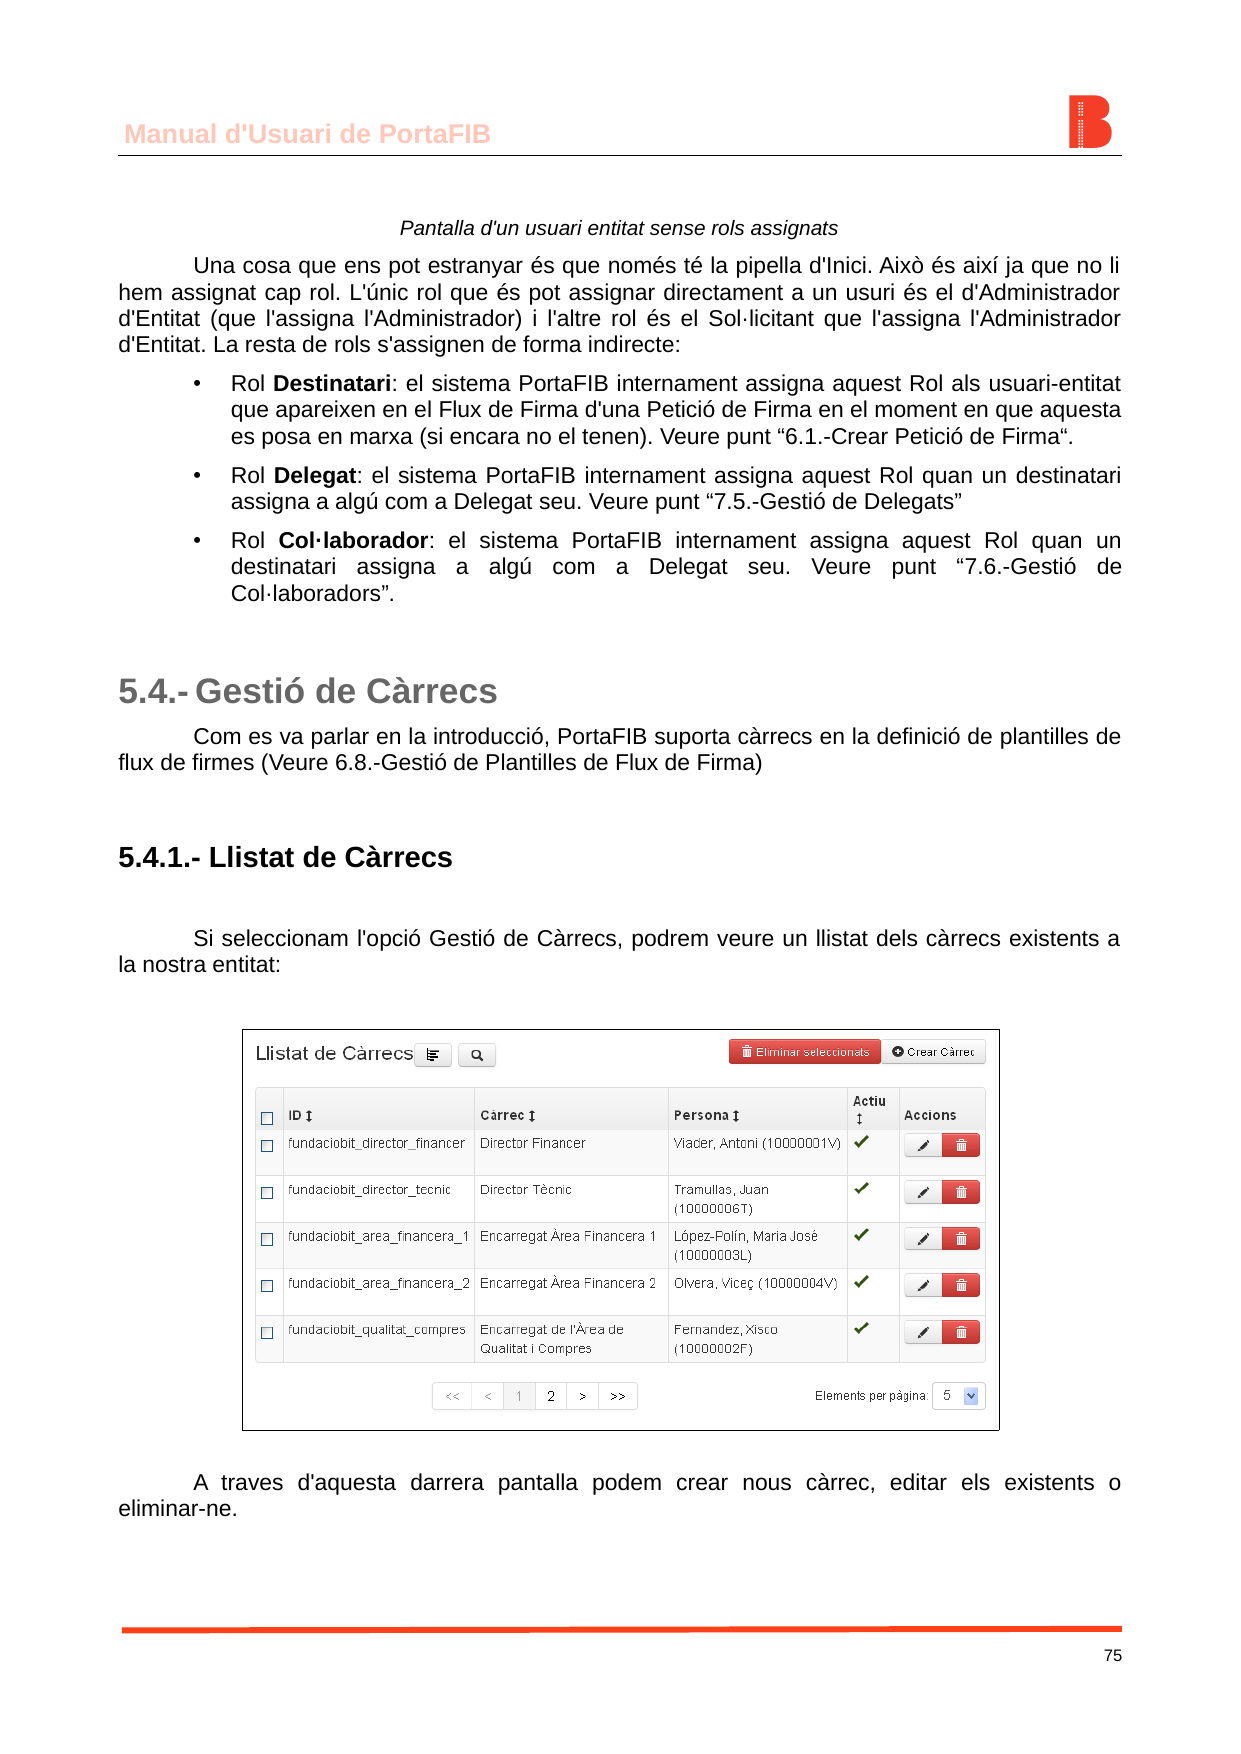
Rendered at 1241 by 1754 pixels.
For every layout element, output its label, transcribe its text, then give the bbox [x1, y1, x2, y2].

subtitle Gestió de Càrrecs [118, 670, 1122, 711]
text Si seleccionam l'opció Gestió de Càrrecs, podrem veure un llistat dels càrrecs existents a la nostra entitat: [118, 924, 1122, 977]
list Rol Col·laborador: el sistema PortaFIB internament assigna aquest Rol quan un destinatari assigna a algú com a Delegat seu. Veure punt “7.6.-Gestió de Col·laboradors”. [193, 527, 1122, 606]
picture [1063, 94, 1117, 150]
list Rol Delegat: el sistema PortaFIB internament assigna aquest Rol quan un destinatari assigna a algú com a Delegat seu. Veure punt “7.5.-Gestió de Delegats” [193, 462, 1122, 514]
text Una cosa que ens pot estranyar és que només té la pipella d'Inici. Això és així ja que no li hem assignat cap rol. L'únic rol que és pot assignar directament a un usuri és el d'Administrador d'Entitat (que l'assigna l'Administrador) i l'altre rol és el Sol·licitant que l'assigna l'Administrador d'Entitat. La resta de rols s'assignen de forma indirecte: [118, 252, 1122, 358]
text A traves d'aquesta darrera pantalla podem crear nous càrrec, editar els existents o eliminar-ne. [118, 1468, 1122, 1521]
subtitle Llistat de Càrrecs [118, 839, 1122, 873]
list Rol Destinatari: el sistema PortaFIB internament assigna aquest Rol als usuari-entitat que apareixen en el Flux de Firma d'una Petició de Firma en el moment en que aquesta es posa en marxa (si encara no el tenen). Veure punt “6.1.-Crear Petició de Firma“. [193, 370, 1122, 449]
picture [244, 1031, 996, 1427]
text Com es va parlar en la introducció, PortaFIB suporta càrrecs en la definició de plantilles de flux de firmes (Veure 6.8.-Gestió de Plantilles de Flux de Firma) [118, 723, 1122, 776]
text Pantalla d'un usuari entitat sense rols assignats [118, 216, 1122, 240]
